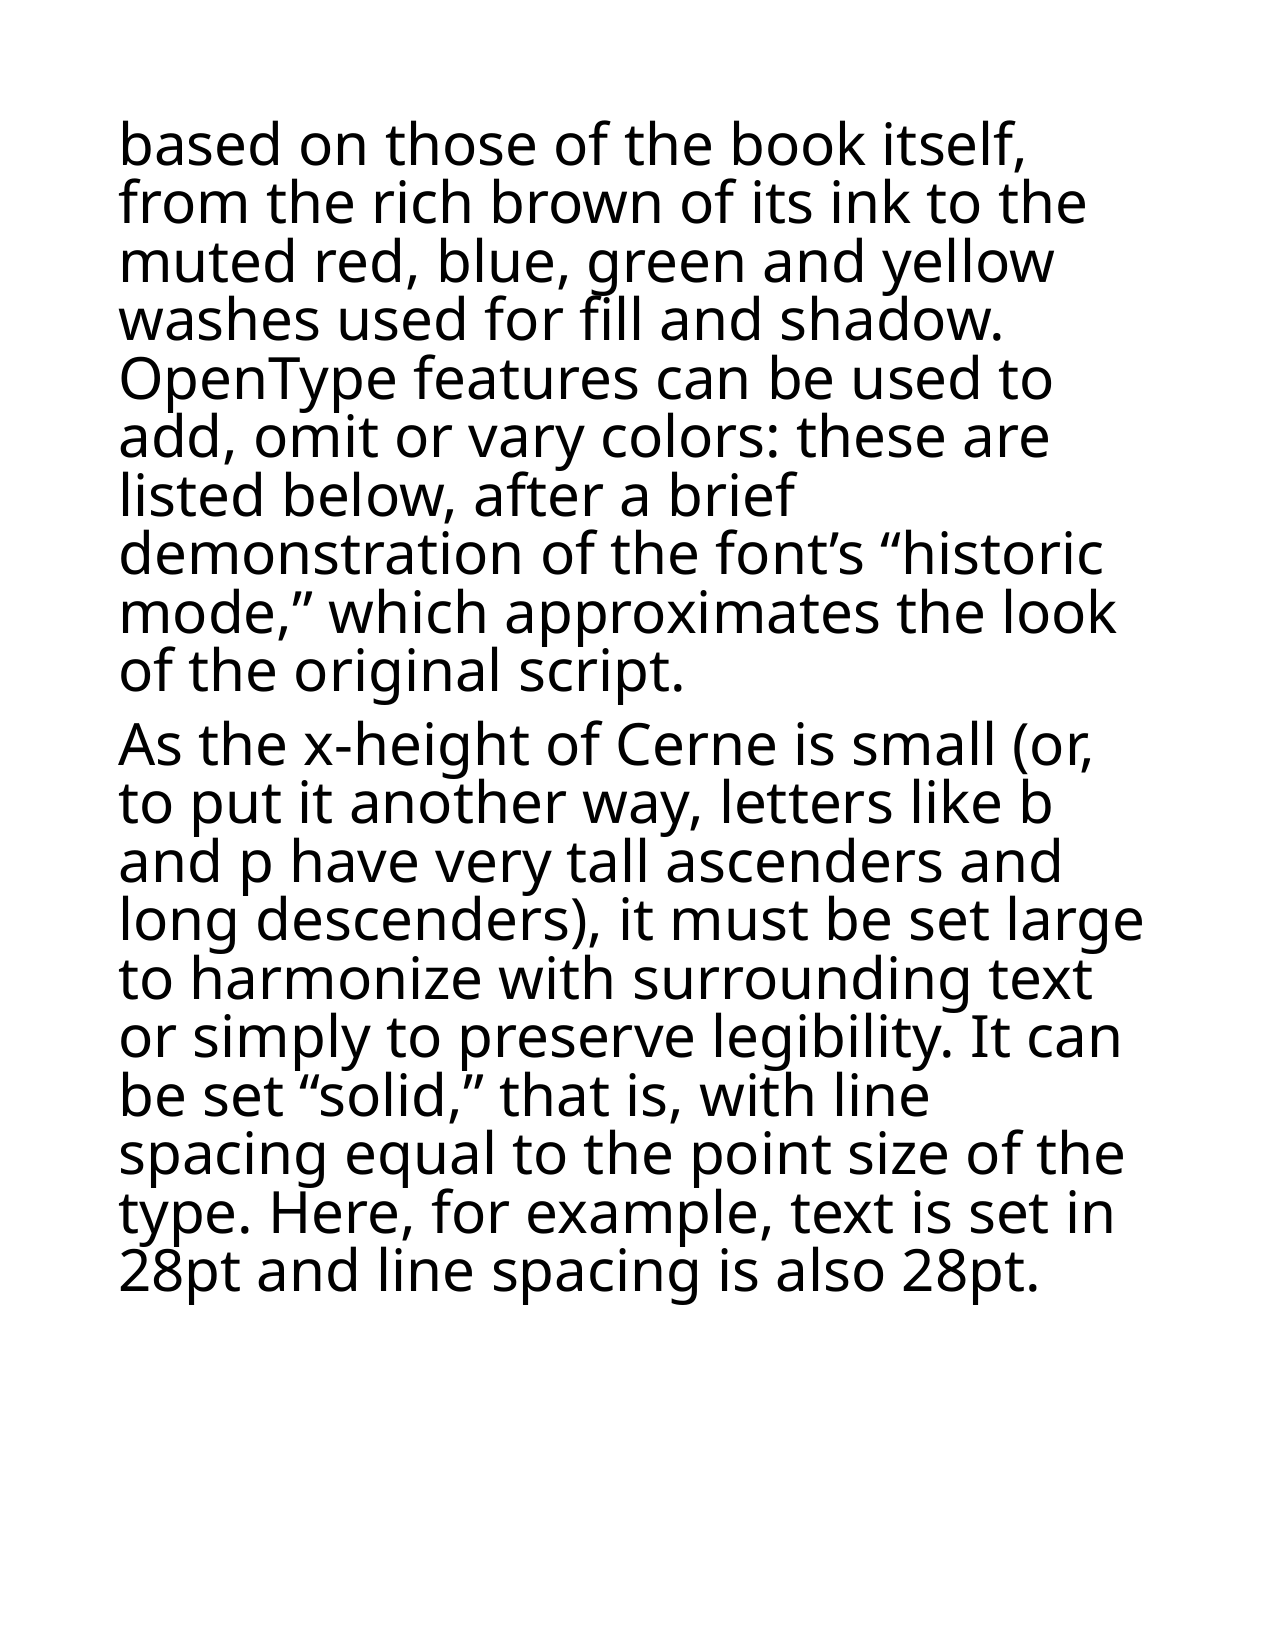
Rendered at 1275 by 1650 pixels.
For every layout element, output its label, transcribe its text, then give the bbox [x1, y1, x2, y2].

text based on those of the book itself, from the rich brown of its ink to the muted red, blue, green and yellow washes used for fill and shadow. OpenType features can be used to add, omit or vary colors: these are listed below, after a brief demonstration of the font’s “historic mode,” which approximates the look of the original script. [118, 118, 1157, 703]
text As the x-height of Cerne is small (or, to put it another way, letters like b and p have very tall ascenders and long descenders), it must be set large to harmonize with surrounding text or simply to preserve legibility. It can be set “solid,” that is, with line spacing equal to the point size of the type. Here, for example, text is set in 28pt and line spacing is also 28pt. [118, 718, 1157, 1303]
